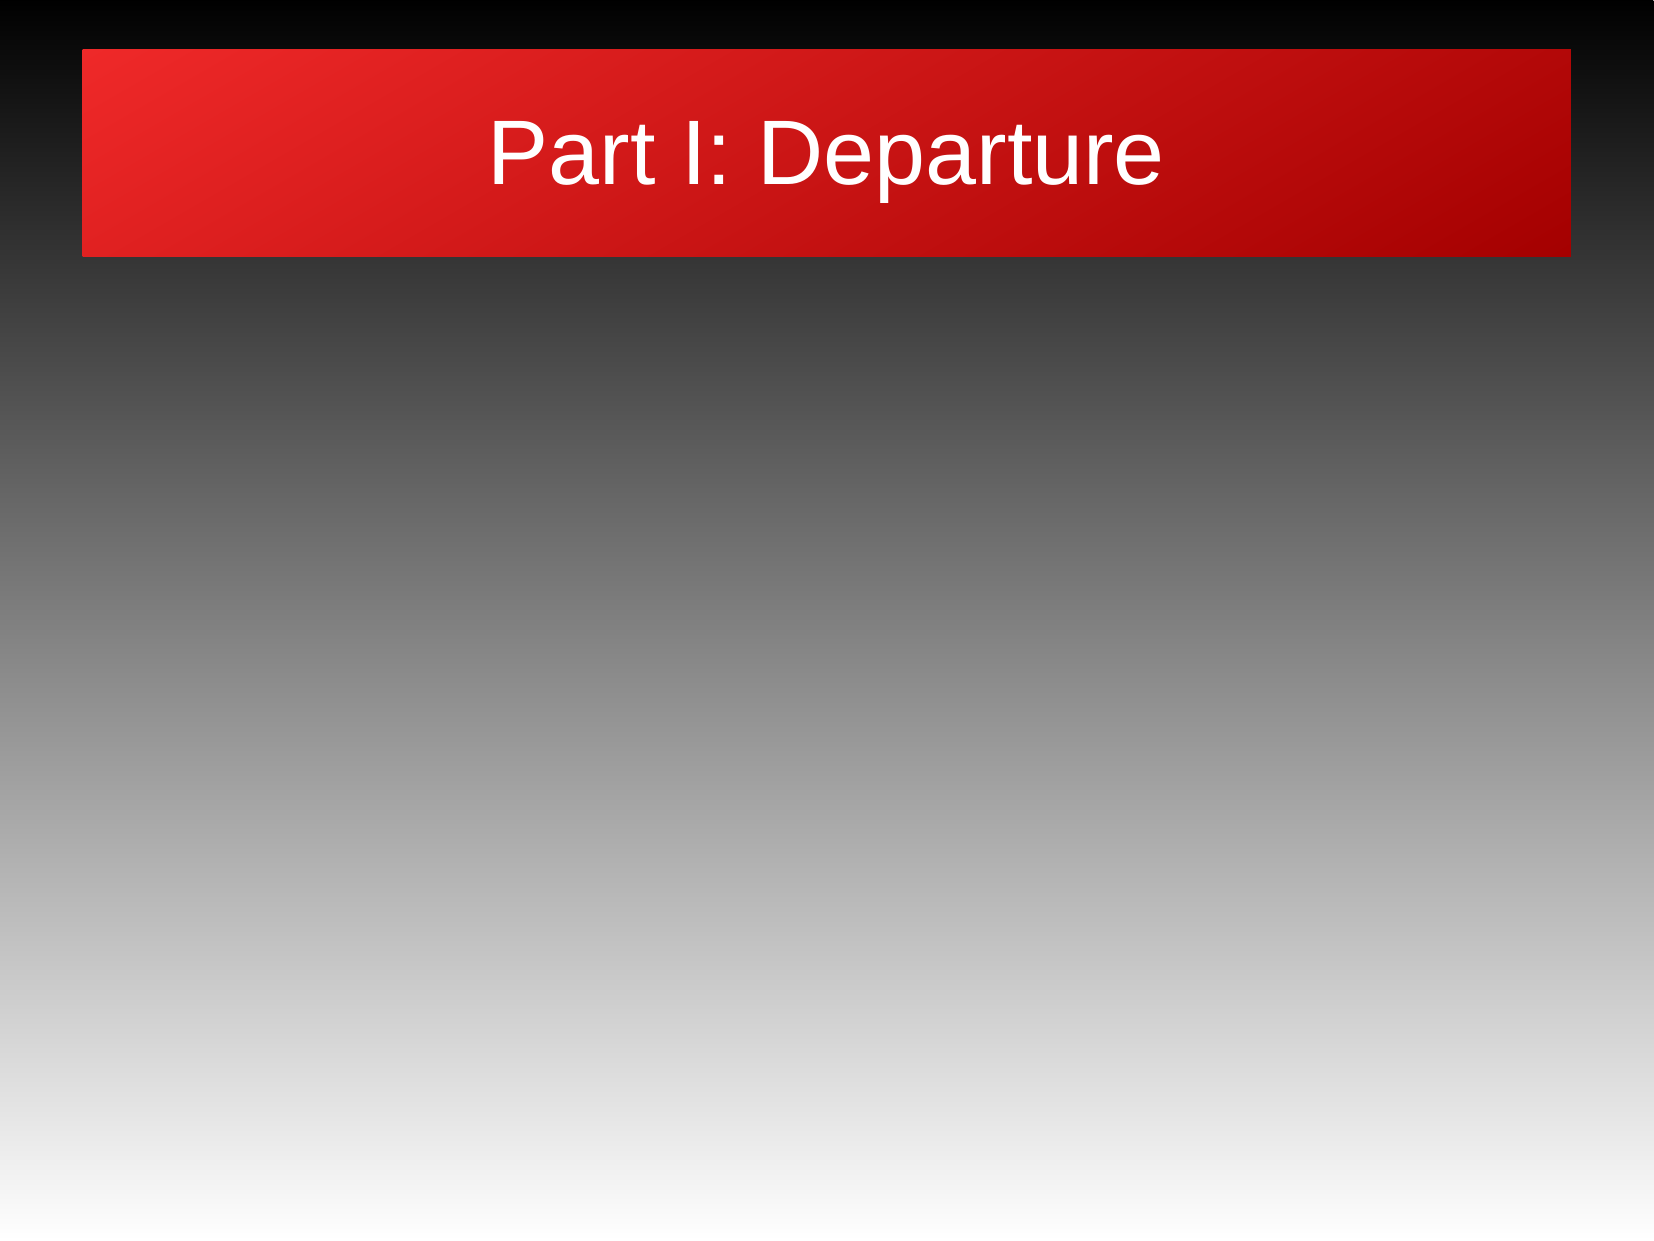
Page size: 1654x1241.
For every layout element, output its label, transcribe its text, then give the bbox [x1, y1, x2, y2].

title Part I: Departure [82, 49, 1571, 257]
